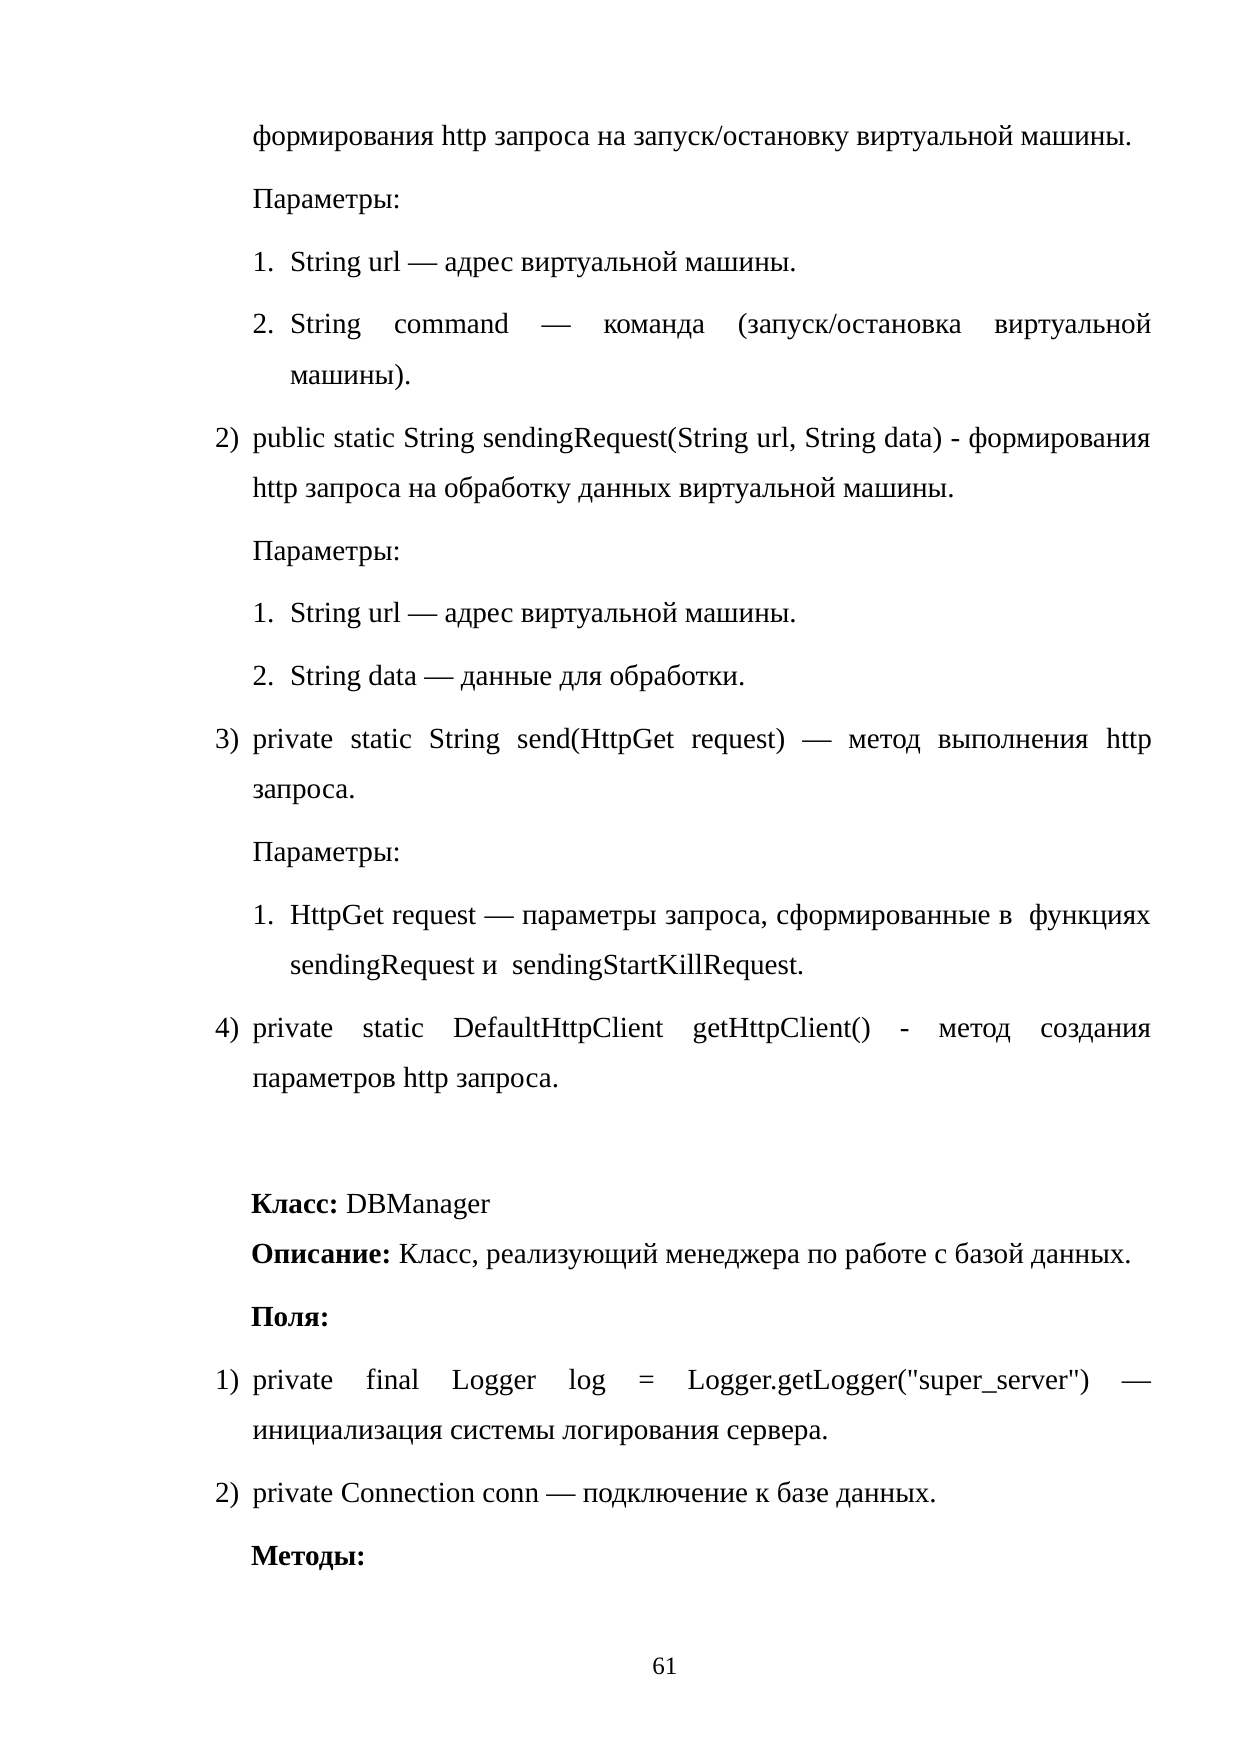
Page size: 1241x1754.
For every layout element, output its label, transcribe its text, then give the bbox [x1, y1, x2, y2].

list private static DefaultHttpClient getHttpClient() - метод создания параметров http запроса. [215, 1010, 1152, 1094]
list private final Logger log = Logger.getLogger("super_server") — инициализация системы логирования сервера. [215, 1362, 1152, 1446]
list Параметры: [215, 834, 1152, 868]
list String command — команда (запуск/остановка виртуальной машины). [252, 307, 1152, 390]
list Параметры: [215, 533, 1152, 566]
list String url — адрес виртуальной машины. [252, 244, 1152, 277]
list HttpGet request — параметры запроса, сформированные в функциях sendingRequest и sendingStartKillRequest. [252, 897, 1152, 981]
list String data — данные для обработки. [252, 658, 1152, 692]
list private static String send(HttpGet request) — метод выполнения http запроса. [215, 721, 1152, 805]
list private Connection conn — подключение к базе данных. [215, 1475, 1152, 1509]
list формирования http запроса на запуск/остановку виртуальной машины. [215, 118, 1152, 152]
text Методы: [177, 1538, 1152, 1572]
text Класс: DBManager [177, 1186, 1152, 1220]
text Описание: Класс, реализующий менеджера по работе с базой данных. [177, 1237, 1152, 1270]
list public static String sendingRequest(String url, String data) - формирования http запроса на обработку данных виртуальной машины. [215, 420, 1152, 503]
list String url — адрес виртуальной машины. [252, 596, 1152, 629]
list Параметры: [215, 181, 1152, 214]
text Поля: [177, 1299, 1152, 1333]
